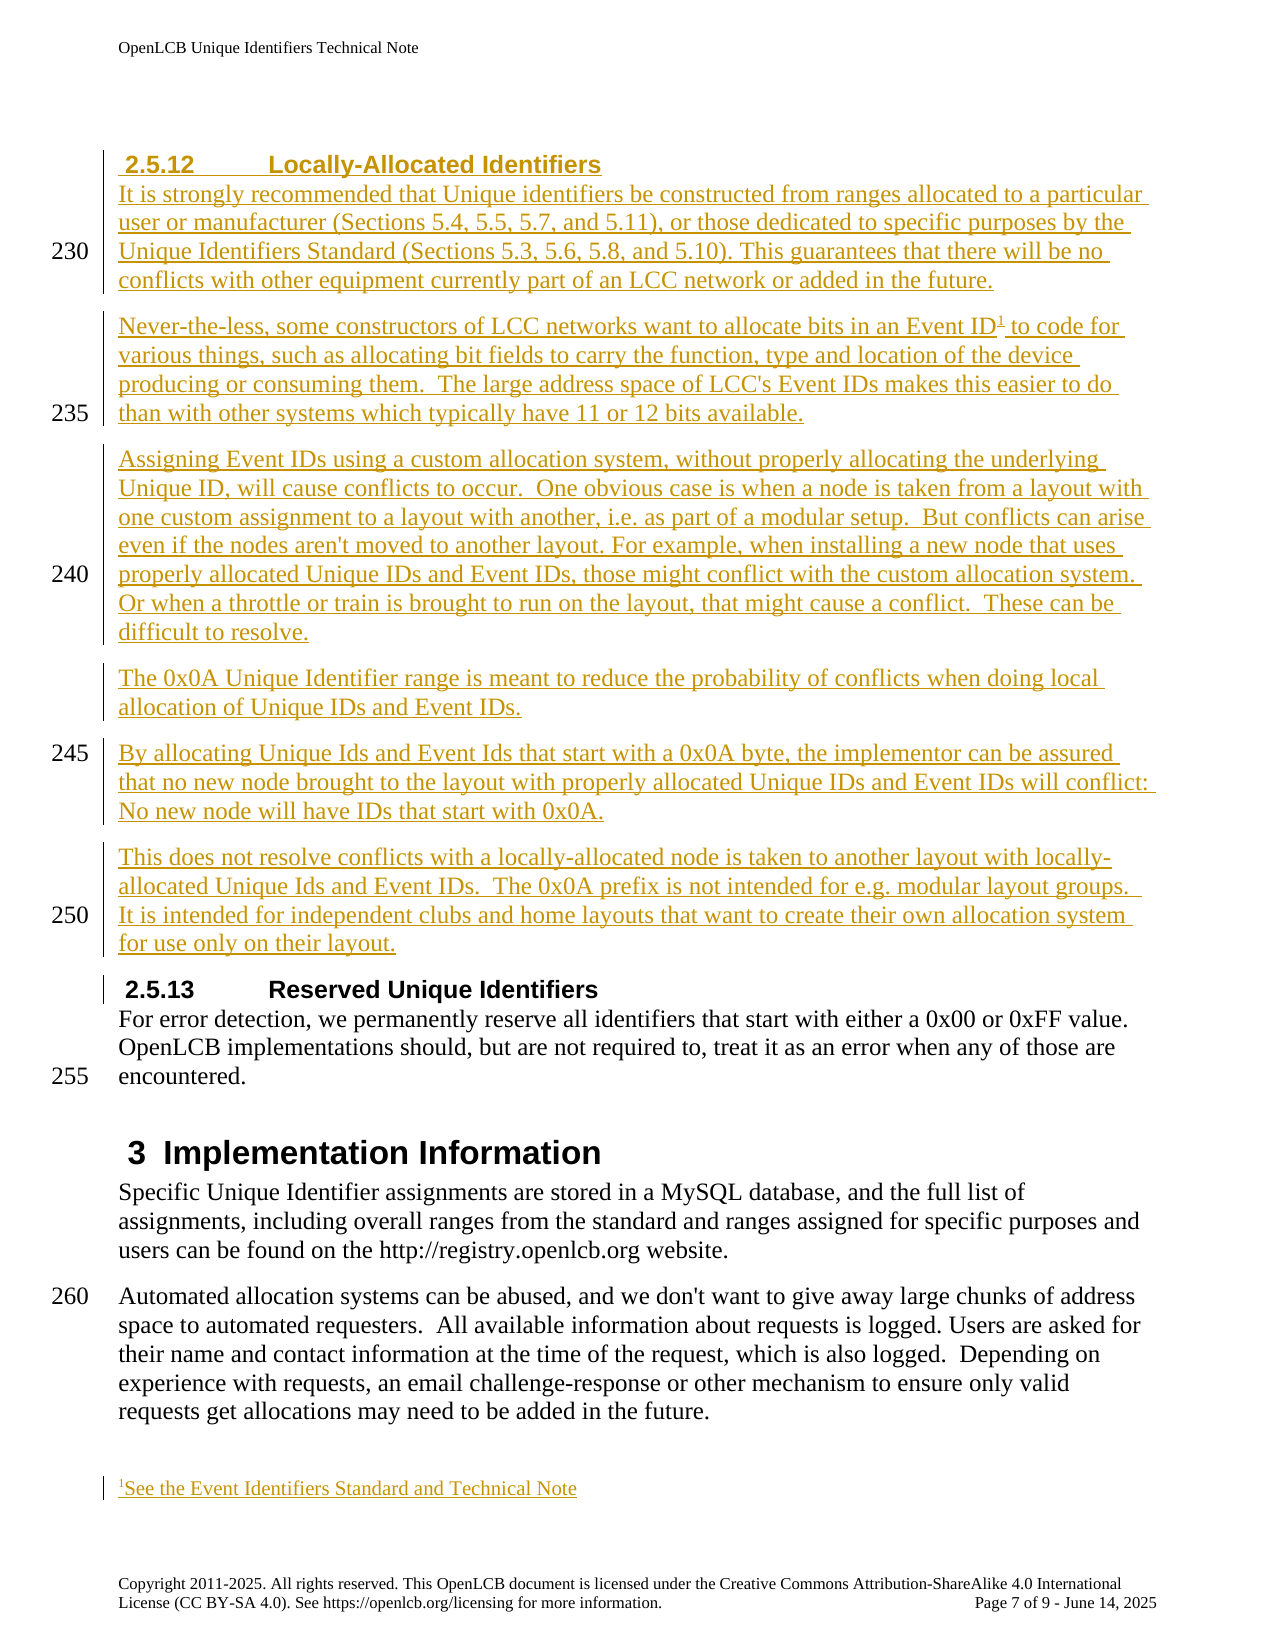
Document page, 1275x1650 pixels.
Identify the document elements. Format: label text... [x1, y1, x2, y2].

subtitle Reserved Unique Identifiers [118, 975, 1157, 1004]
text Assigning Event IDs using a custom allocation system, without properly allocating the underlying Unique ID, will cause conflicts to occur. One obvious case is when a node is taken from a layout with one custom assignment to a layout with another, i.e. as part of a modular setup. But conflicts can arise even if the nodes aren't moved to another layout. For example, when installing a new node that uses properly allocated Unique IDs and Event IDs, those might conflict with the custom allocation system. Or when a throttle or train is brought to run on the layout, that might cause a conflict. These can be difficult to resolve. [118, 444, 1157, 645]
text Never-the-less, some constructors of LCC networks want to allocate bits in an Event ID to code for various things, such as allocating bit fields to carry the function, type and location of the device producing or consuming them. The large address space of LCC's Event IDs makes this easier to do than with other systems which typically have 11 or 12 bits available. [118, 311, 1157, 426]
text It is strongly recommended that Unique identifiers be constructed from ranges allocated to a particular user or manufacturer (Sections 5.4, 5.5, 5.7, and 5.11), or those dedicated to specific purposes by the Unique Identifiers Standard (Sections 5.3, 5.6, 5.8, and 5.10). This guarantees that there will be no conflicts with other equipment currently part of an LCC network or added in the future. [118, 179, 1157, 294]
text Automated allocation systems can be abused, and we don't want to give away large chunks of address space to automated requesters. All available information about requests is logged. Users are asked for their name and contact information at the time of the request, which is also logged. Depending on experience with requests, an email challenge-response or other mechanism to ensure only valid requests get allocations may need to be added in the future. [118, 1281, 1157, 1425]
text See the Event Identifiers Standard and Technical Note [118, 1476, 1157, 1500]
subtitle Locally-Allocated Identifiers [118, 150, 1157, 179]
text By allocating Unique Ids and Event Ids that start with a 0x0A byte, the implementor can be assured that no new node brought to the layout with properly allocated Unique IDs and Event IDs will conflict: No new node will have IDs that start with 0x0A. [118, 738, 1157, 824]
subtitle Implementation Information [118, 1133, 1157, 1171]
text Specific Unique Identifier assignments are stored in a MySQL database, and the full list of assignments, including overall ranges from the standard and ranges assigned for specific purposes and users can be found on the http://registry.openlcb.org website. [118, 1177, 1157, 1264]
text The 0x0A Unique Identifier range is meant to reduce the probability of conflicts when doing local allocation of Unique IDs and Event IDs. [118, 663, 1157, 721]
text This does not resolve conflicts with a locally-allocated node is taken to another layout with locally-allocated Unique Ids and Event IDs. The 0x0A prefix is not intended for e.g. modular layout groups. It is intended for independent clubs and home layouts that want to create their own allocation system for use only on their layout. [118, 842, 1157, 957]
text For error detection, we permanently reserve all identifiers that start with either a 0x00 or 0xFF value. OpenLCB implementations should, but are not required to, treat it as an error when any of those are encountered. [118, 1004, 1157, 1090]
